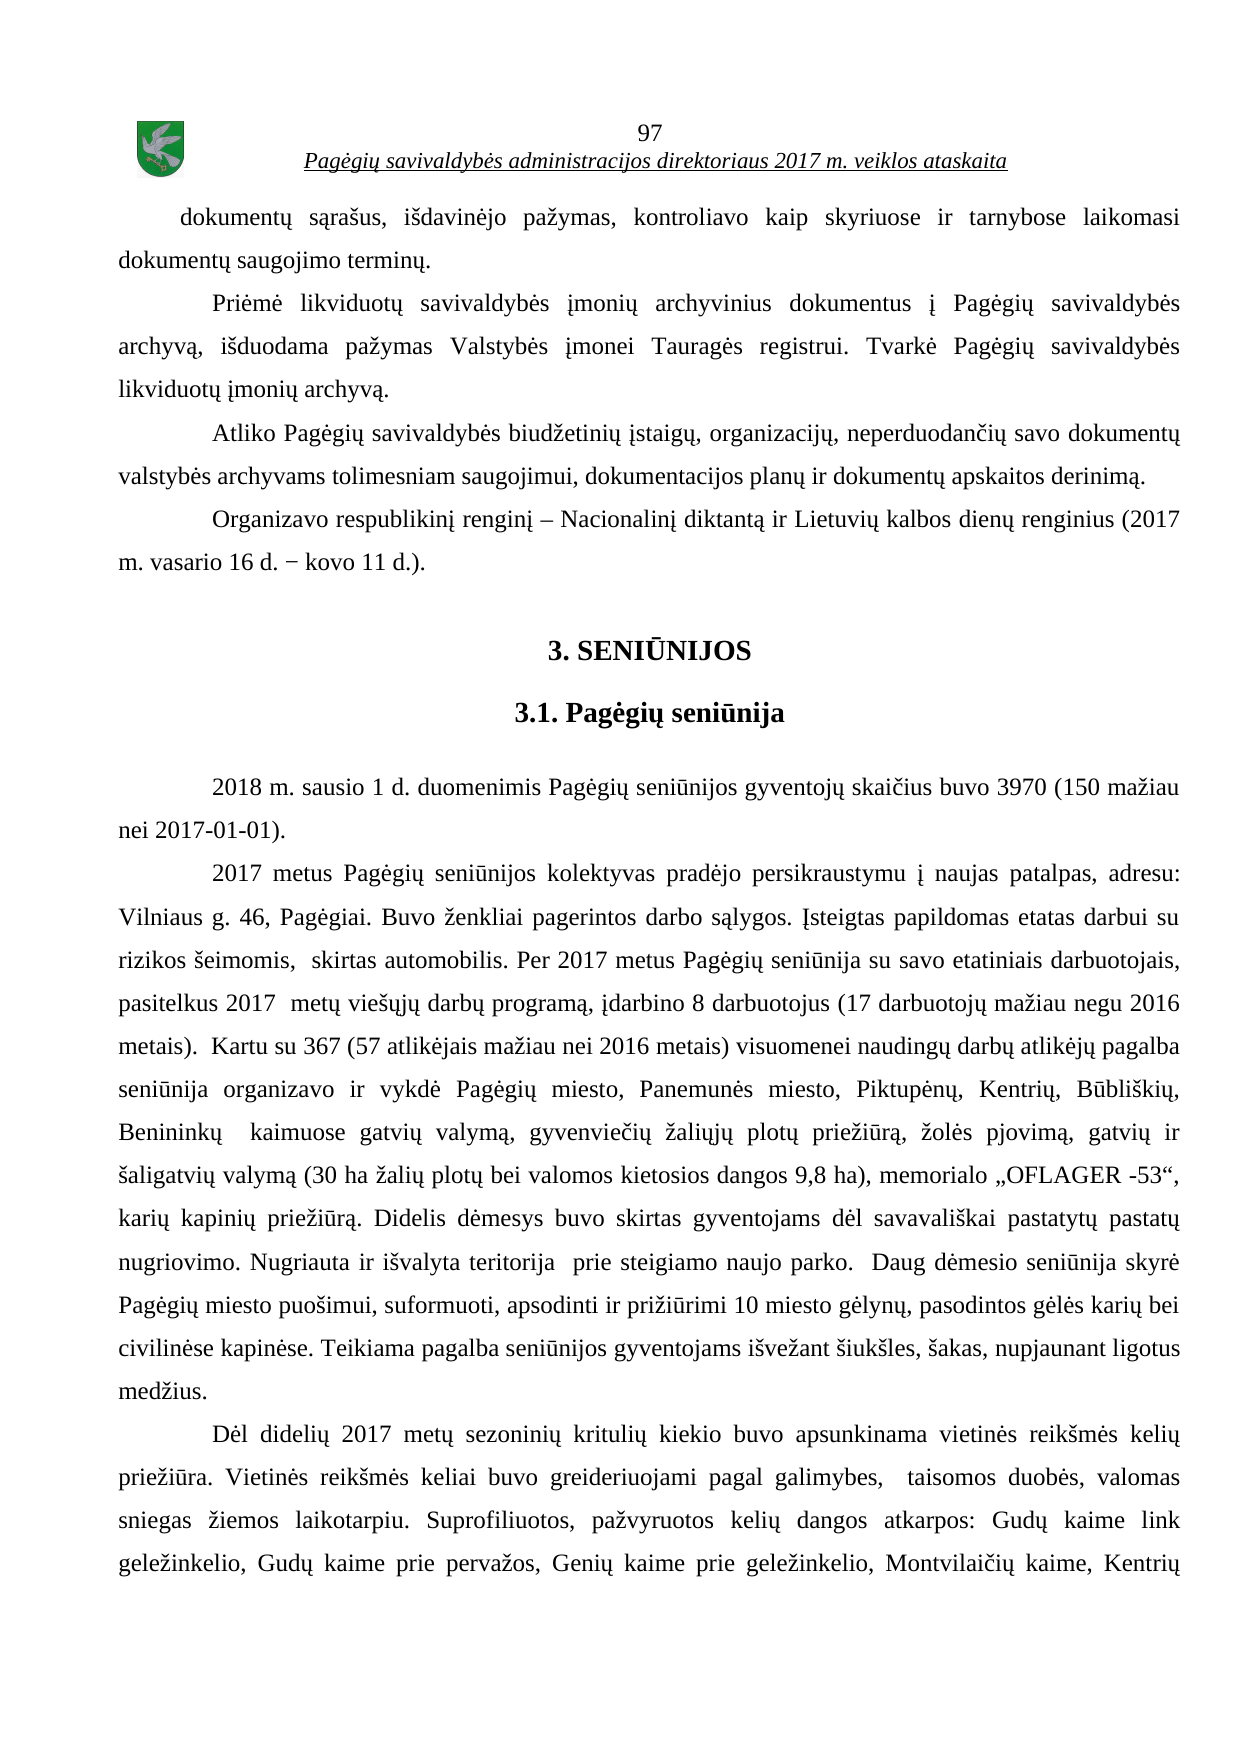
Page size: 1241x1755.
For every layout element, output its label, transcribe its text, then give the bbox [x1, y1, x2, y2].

text 2017 metus Pagėgių seniūnijos kolektyvas pradėjo persikraustymu į naujas patalpas, adresu: Vilniaus g. 46, Pagėgiai. Buvo ženkliai pagerintos darbo sąlygos. Įsteigtas papildomas etatas darbui su rizikos šeimomis, skirtas automobilis. Per 2017 metus Pagėgių seniūnija su savo etatiniais darbuotojais, pasitelkus 2017 metų viešųjų darbų programą, įdarbino 8 darbuotojus (17 darbuotojų mažiau negu 2016 metais). Kartu su 367 (57 atlikėjais mažiau nei 2016 metais) visuomenei naudingų darbų atlikėjų pagalba seniūnija organizavo ir vykdė Pagėgių miesto, Panemunės miesto, Piktupėnų, Kentrių, Būbliškių, Benininkų kaimuose gatvių valymą, gyvenviečių žaliųjų plotų priežiūrą, žolės pjovimą, gatvių ir šaligatvių valymą (30 ha žalių plotų bei valomos kietosios dangos 9,8 ha), memorialo „OFLAGER -53“, karių kapinių priežiūrą. Didelis dėmesys buvo skirtas gyventojams dėl savavališkai pastatytų pastatų nugriovimo. Nugriauta ir išvalyta teritorija prie steigiamo naujo parko. Daug dėmesio seniūnija skyrė Pagėgių miesto puošimui, suformuoti, apsodinti ir prižiūrimi 10 miesto gėlynų, pasodintos gėlės karių bei civilinėse kapinėse. Teikiama pagalba seniūnijos gyventojams išvežant šiukšles, šakas, nupjaunant ligotus medžius. [118, 858, 1181, 1405]
text 3.1. Pagėgių seniūnija [118, 696, 1181, 729]
text Dėl didelių 2017 metų sezoninių kritulių kiekio buvo apsunkinama vietinės reikšmės kelių priežiūra. Vietinės reikšmės keliai buvo greideriuojami pagal galimybes, taisomos duobės, valomas sniegas žiemos laikotarpiu. Suprofiliuotos, pažvyruotos kelių dangos atkarpos: Gudų kaime link geležinkelio, Gudų kaime prie pervažos, Genių kaime prie geležinkelio, Montvilaičių kaime, Kentrių [118, 1419, 1181, 1577]
text 2018 m. sausio 1 d. duomenimis Pagėgių seniūnijos gyventojų skaičius buvo 3970 (150 mažiau nei 2017-01-01). [118, 772, 1181, 844]
text dokumentų sąrašus, išdavinėjo pažymas, kontroliavo kaip skyriuose ir tarnybose laikomasi dokumentų saugojimo terminų. [118, 202, 1181, 274]
text 3. SENIŪNIJOS [118, 633, 1181, 667]
text Priėmė likviduotų savivaldybės įmonių archyvinius dokumentus į Pagėgių savivaldybės archyvą, išduodama pažymas Valstybės įmonei Tauragės registrui. Tvarkė Pagėgių savivaldybės likviduotų įmonių archyvą. [118, 288, 1181, 403]
text Organizavo respublikinį renginį – Nacionalinį diktantą ir Lietuvių kalbos dienų renginius (2017 m. vasario 16 d. − kovo 11 d.). [118, 504, 1181, 576]
text Atliko Pagėgių savivaldybės biudžetinių įstaigų, organizacijų, neperduodančių savo dokumentų valstybės archyvams tolimesniam saugojimui, dokumentacijos planų ir dokumentų apskaitos derinimą. [118, 418, 1181, 489]
